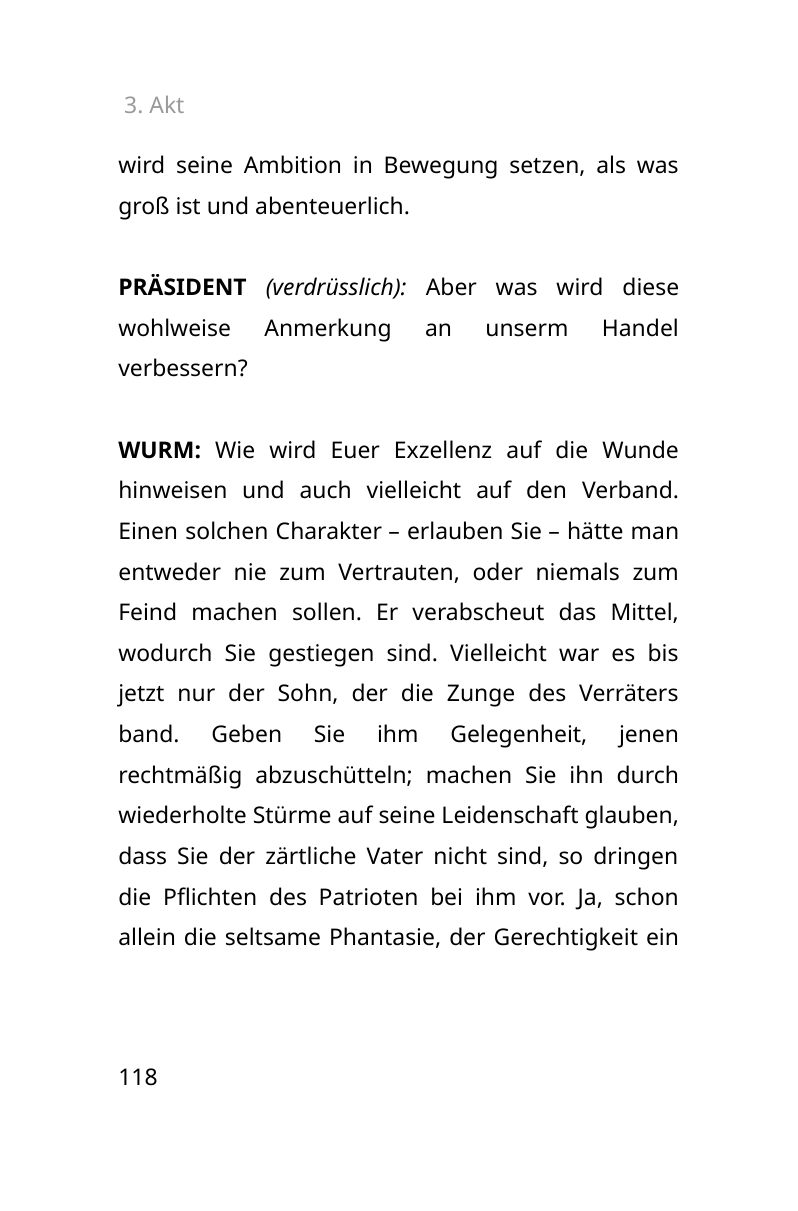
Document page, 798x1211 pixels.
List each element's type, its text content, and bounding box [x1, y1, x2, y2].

text PRÄSIDENT (verdrüsslich): Aber was wird diese wohlweise Anmerkung an unserm Handel verbessern? [118, 242, 679, 384]
text wird seine Ambition in Bewegung setzen, als was groß ist und abenteuerlich. [118, 149, 679, 221]
text WURM: Wie wird Euer Exzellenz auf die Wunde hinweisen und auch vielleicht auf den Verband. Einen solchen Charakter – erlauben Sie – hätte man entweder nie zum Vertrauten, oder niemals zum Feind machen sollen. Er verabscheut das Mittel, wodurch Sie gestiegen sind. Vielleicht war es bis jetzt nur der Sohn, der die Zunge des Verräters band. Geben Sie ihm Gelegenheit, jenen rechtmäßig abzuschütteln; machen Sie ihn durch wiederholte Stürme auf seine Leidenschaft glauben, dass Sie der zärtliche Vater nicht sind, so dringen die Pflichten des Patrioten bei ihm vor. Ja, schon allein die seltsame Phantasie, der Gerechtigkeit ein [118, 405, 679, 952]
